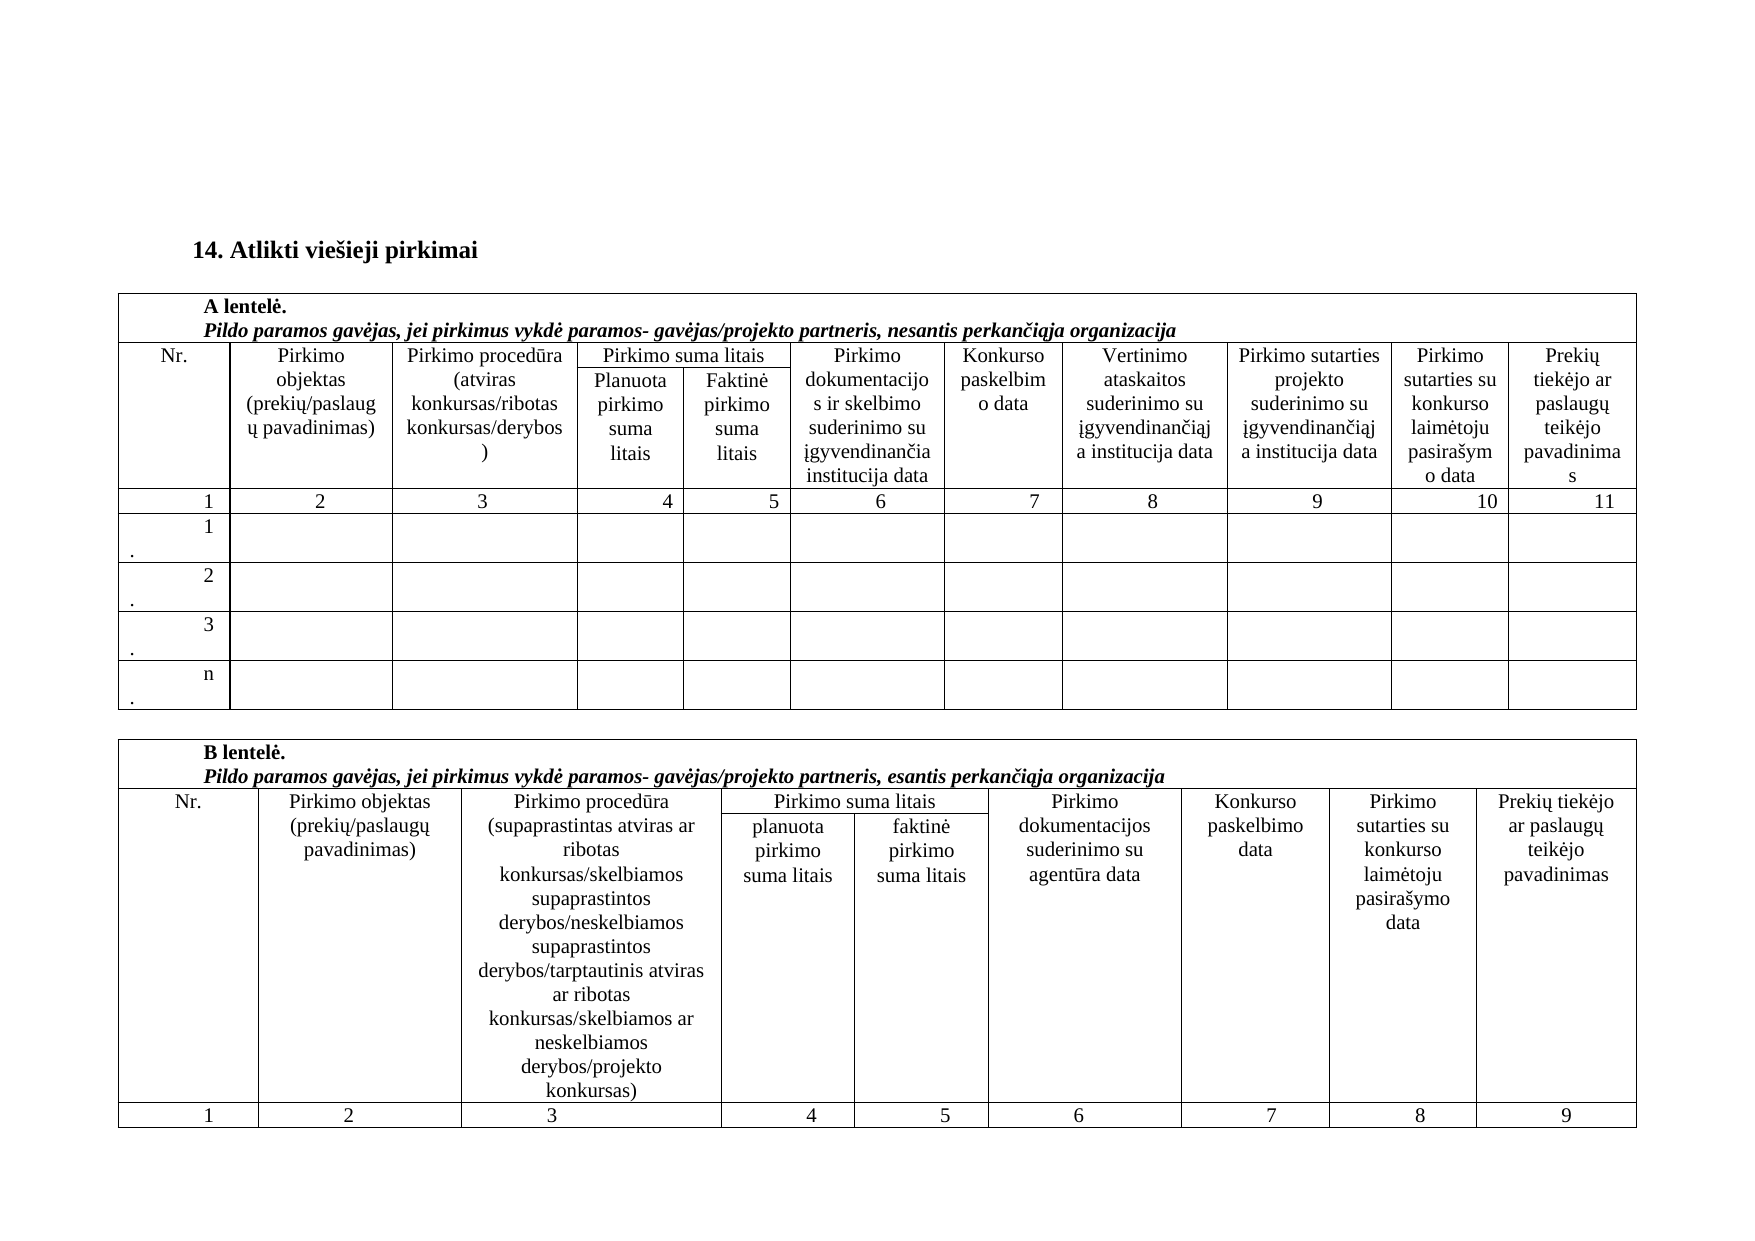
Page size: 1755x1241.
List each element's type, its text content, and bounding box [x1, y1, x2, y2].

text 14. Atlikti viešieji pirkimai [118, 235, 1636, 264]
table_cell 8 [1330, 1103, 1476, 1127]
table_cell 9 [1228, 489, 1391, 513]
table_cell Pirkimo dokumentacijos suderinimo su agentūra data [989, 789, 1181, 1102]
table_cell Nr. [119, 789, 258, 1102]
table_cell n. [119, 661, 229, 709]
table_cell 5 [684, 489, 790, 513]
table_header B lentelė. Pildo paramos gavėjas, jei pirkimus vykdė paramos- gavėjas/projekto partneris, esantis perkančiąja organizacija [119, 740, 1636, 788]
table_cell [791, 612, 944, 660]
table_cell 7 [945, 489, 1062, 513]
table_cell [1228, 612, 1391, 660]
table_cell 5 [855, 1103, 988, 1127]
table_cell [1228, 514, 1391, 562]
table_cell [1063, 612, 1227, 660]
table_cell Pirkimo sutarties projekto suderinimo su įgyvendinančiąja institucija data [1228, 343, 1391, 487]
table_cell 10 [1392, 489, 1508, 513]
table_cell [231, 563, 392, 611]
table_cell 6 [989, 1103, 1181, 1127]
table_cell [1392, 612, 1508, 660]
table_cell [791, 661, 944, 709]
table_cell Pirkimo procedūra (atviras konkursas/ribotas konkursas/derybos) [393, 343, 577, 487]
table_cell Pirkimo suma litais [722, 789, 988, 813]
table_cell 2. [119, 563, 229, 611]
table_cell Vertinimo ataskaitos suderinimo su įgyvendinančiąja institucija data [1063, 343, 1227, 487]
table_cell [945, 563, 1062, 611]
table_cell [231, 661, 392, 709]
table_cell 6 [791, 489, 944, 513]
table_cell 9 [1477, 1103, 1636, 1127]
table_cell Pirkimo objektas (prekių/paslaugų pavadinimas) [259, 789, 461, 1102]
table_cell [1392, 563, 1508, 611]
table_cell faktinė pirkimo suma litais [855, 814, 988, 1102]
table_cell [684, 661, 790, 709]
table_cell 1. [119, 514, 229, 562]
table_cell [791, 563, 944, 611]
table_cell [1509, 563, 1636, 611]
table_cell 3 [393, 489, 577, 513]
table_cell Konkurso paskelbimo data [1182, 789, 1329, 1102]
table_cell 7 [1182, 1103, 1329, 1127]
table_cell [1228, 563, 1391, 611]
table_cell Konkurso paskelbimo data [945, 343, 1062, 487]
table_cell Pirkimo objektas (prekių/paslaugų pavadinimas) [231, 343, 392, 487]
table_cell [578, 514, 683, 562]
table_cell [393, 514, 577, 562]
table_cell Prekių tiekėjo ar paslaugų teikėjo pavadinimas [1509, 343, 1636, 487]
table_cell [945, 514, 1062, 562]
table_cell 11 [1509, 489, 1636, 513]
table_cell Faktinė pirkimo suma litais [684, 368, 790, 487]
table_cell Pirkimo sutarties su konkurso laimėtoju pasirašymo data [1330, 789, 1476, 1102]
table_cell [1063, 514, 1227, 562]
table_cell [578, 612, 683, 660]
table_cell [684, 514, 790, 562]
table_cell [1063, 563, 1227, 611]
table_cell 2 [259, 1103, 461, 1127]
table_cell Nr. [119, 343, 229, 487]
table_cell [1392, 514, 1508, 562]
table_cell [578, 661, 683, 709]
table_cell 1 [119, 489, 229, 513]
table_cell Planuota pirkimo suma litais [578, 368, 683, 487]
table_cell 3 [462, 1103, 721, 1127]
table_cell planuota pirkimo suma litais [722, 814, 854, 1102]
table_cell [945, 612, 1062, 660]
table_cell 2 [231, 489, 392, 513]
table_cell Pirkimo dokumentacijos ir skelbimo suderinimo su įgyvendinančia institucija data [791, 343, 944, 487]
table_header A lentelė. Pildo paramos gavėjas, jei pirkimus vykdė paramos- gavėjas/projekto partneris, nesantis perkančiąja organizacija [119, 294, 1636, 342]
table_cell [1063, 661, 1227, 709]
table_cell Pirkimo suma litais [578, 343, 790, 367]
table_cell [231, 612, 392, 660]
table_cell [684, 612, 790, 660]
table_cell [1392, 661, 1508, 709]
table_cell Pirkimo procedūra (supaprastintas atviras ar ribotas konkursas/skelbiamos supaprastintos derybos/neskelbiamos supaprastintos derybos/tarptautinis atviras ar ribotas konkursas/skelbiamos ar neskelbiamos derybos/projekto konkursas) [462, 789, 721, 1102]
table_cell 4 [722, 1103, 854, 1127]
table_cell 1 [119, 1103, 258, 1127]
table_cell [578, 563, 683, 611]
table_cell [684, 563, 790, 611]
table_cell [393, 661, 577, 709]
table_cell [1509, 612, 1636, 660]
table_cell [791, 514, 944, 562]
table_cell 8 [1063, 489, 1227, 513]
table_cell [1509, 514, 1636, 562]
table_cell [393, 612, 577, 660]
table_cell [1228, 661, 1391, 709]
table_cell [231, 514, 392, 562]
table_cell [1509, 661, 1636, 709]
table_cell 4 [578, 489, 683, 513]
table_cell 3. [119, 612, 229, 660]
table_cell Prekių tiekėjo ar paslaugų teikėjo pavadinimas [1477, 789, 1636, 1102]
table_cell [393, 563, 577, 611]
table_cell Pirkimo sutarties su konkurso laimėtoju pasirašymo data [1392, 343, 1508, 487]
table_cell [945, 661, 1062, 709]
